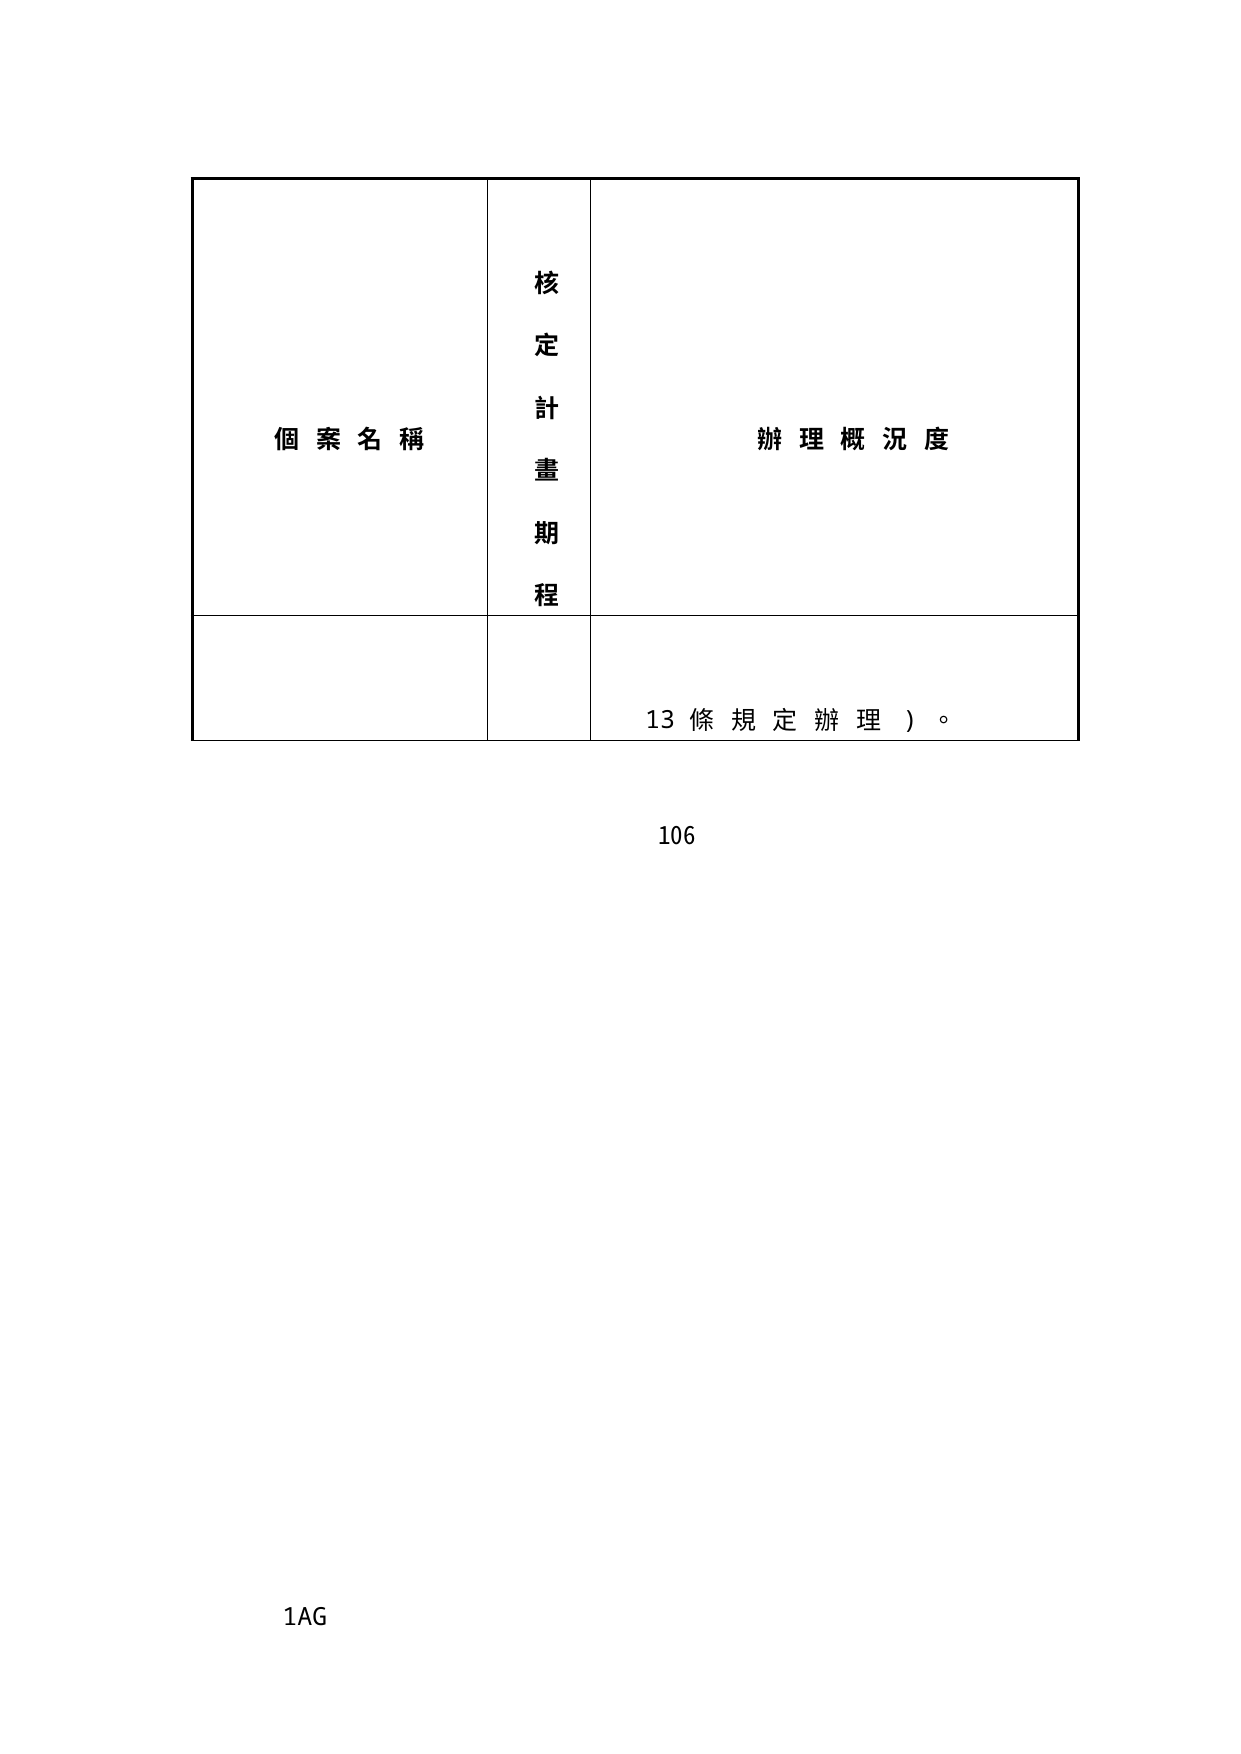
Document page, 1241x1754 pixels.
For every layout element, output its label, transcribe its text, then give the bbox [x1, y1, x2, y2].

table_header 個案名稱 [194, 180, 487, 615]
table_header 核定計畫期程 [488, 180, 590, 615]
table_cell [488, 616, 590, 740]
table_cell [194, 616, 487, 740]
table_header 辦理概況度 [591, 180, 1077, 615]
table_cell 13條規定辦理)。 [591, 616, 1077, 740]
